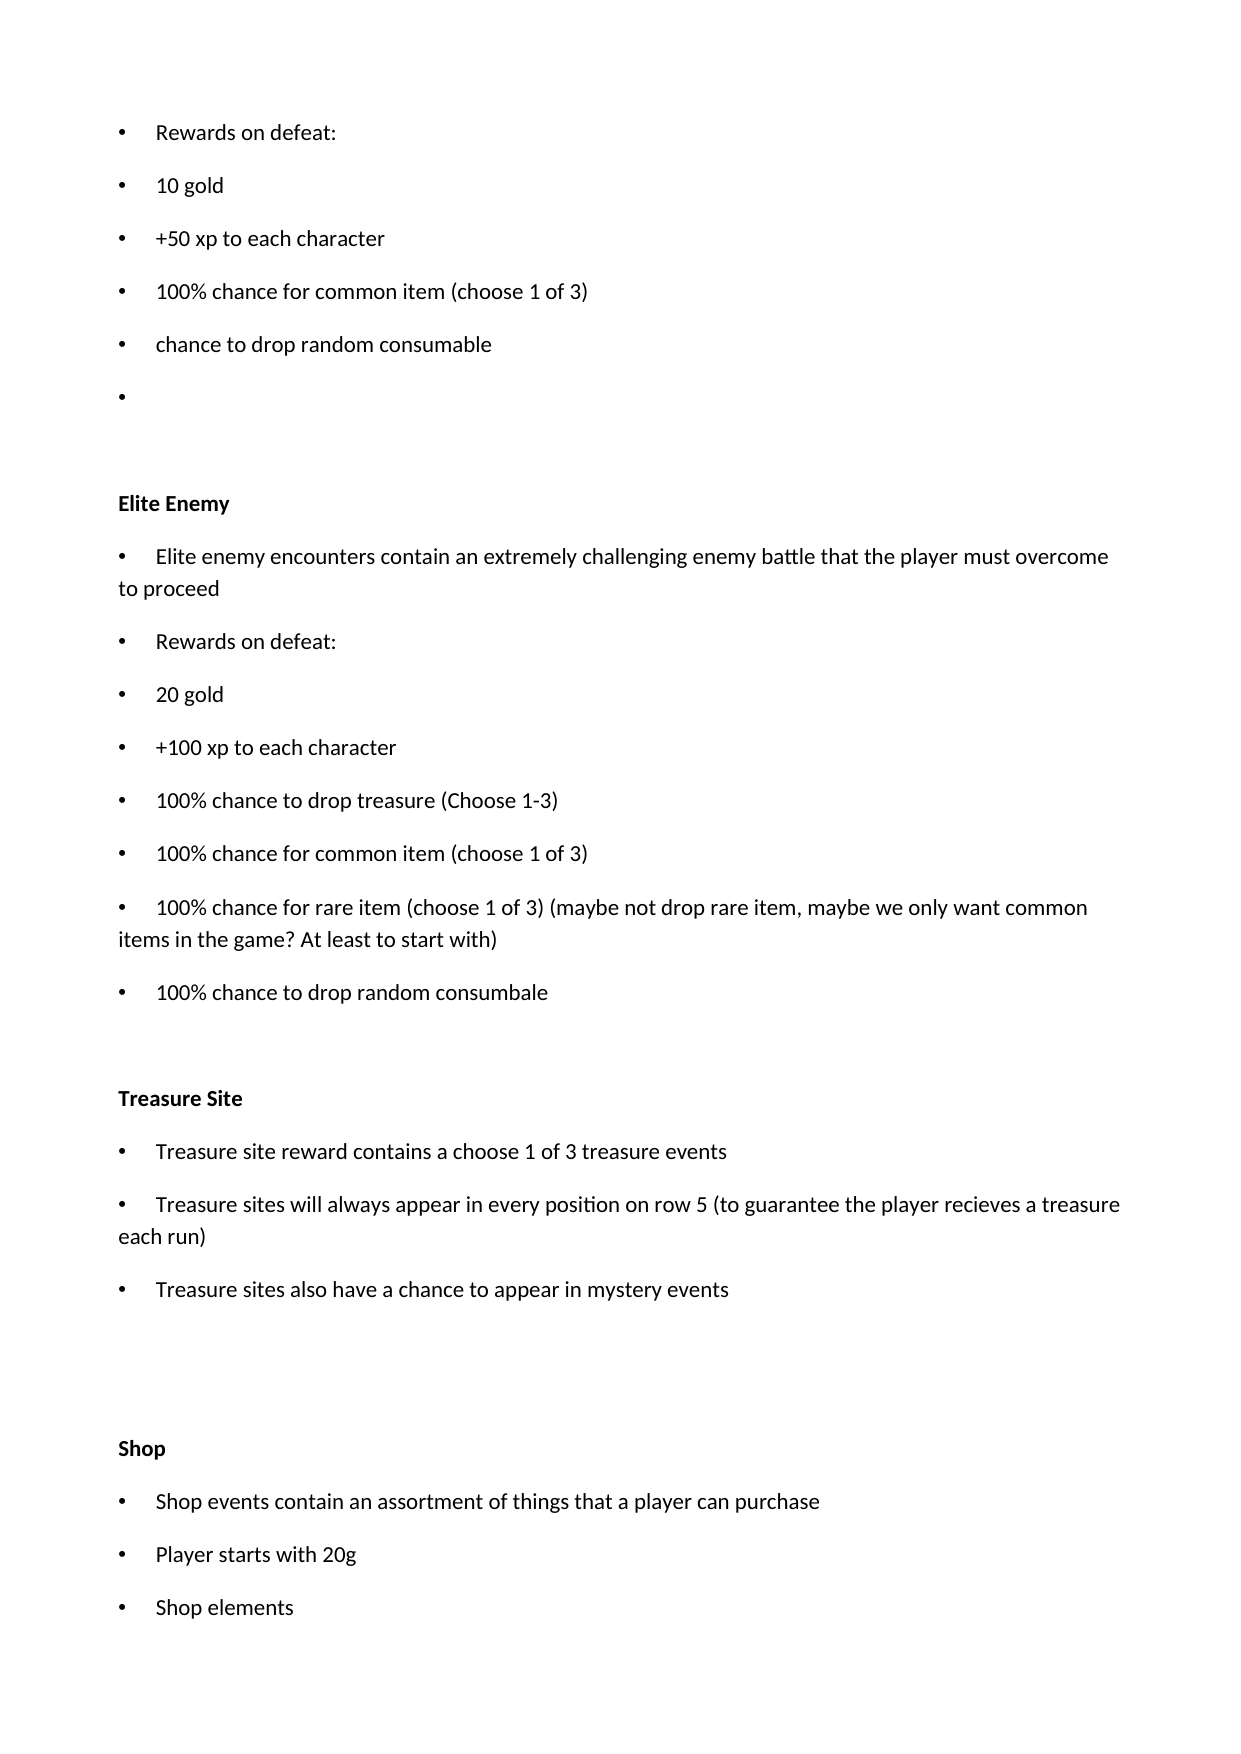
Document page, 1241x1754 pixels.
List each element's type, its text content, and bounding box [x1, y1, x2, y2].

text Elite Enemy [118, 489, 1122, 517]
list 100% chance to drop treasure (Choose 1-3) [81, 787, 1122, 814]
list 10 gold [81, 171, 1122, 199]
list +50 xp to each character [81, 224, 1122, 252]
list Treasure site reward contains a choose 1 of 3 treasure events [81, 1137, 1122, 1165]
list Treasure sites also have a chance to appear in mystery events [81, 1275, 1122, 1303]
text Shop [118, 1434, 1122, 1462]
list Shop events contain an assortment of things that a player can purchase [81, 1487, 1122, 1515]
list chance to drop random consumable [81, 330, 1122, 358]
text Treasure Site [118, 1084, 1122, 1112]
list Rewards on defeat: [81, 118, 1122, 146]
list +100 xp to each character [81, 733, 1122, 762]
list Treasure sites will always appear in every position on row 5 (to guarantee the player recieves a treasure each run) [81, 1190, 1122, 1250]
list Player starts with 20g [81, 1540, 1122, 1568]
list Rewards on defeat: [81, 627, 1122, 656]
list Shop elements [81, 1593, 1122, 1621]
list 100% chance to drop random consumbale [81, 978, 1122, 1006]
list 100% chance for common item (choose 1 of 3) [81, 277, 1122, 305]
list 20 gold [81, 681, 1122, 708]
list Elite enemy encounters contain an extremely challenging enemy battle that the player must overcome to proceed [81, 542, 1122, 602]
list 100% chance for rare item (choose 1 of 3) (maybe not drop rare item, maybe we only want common items in the game? At least to start with) [81, 893, 1122, 953]
list 100% chance for common item (choose 1 of 3) [81, 839, 1122, 868]
